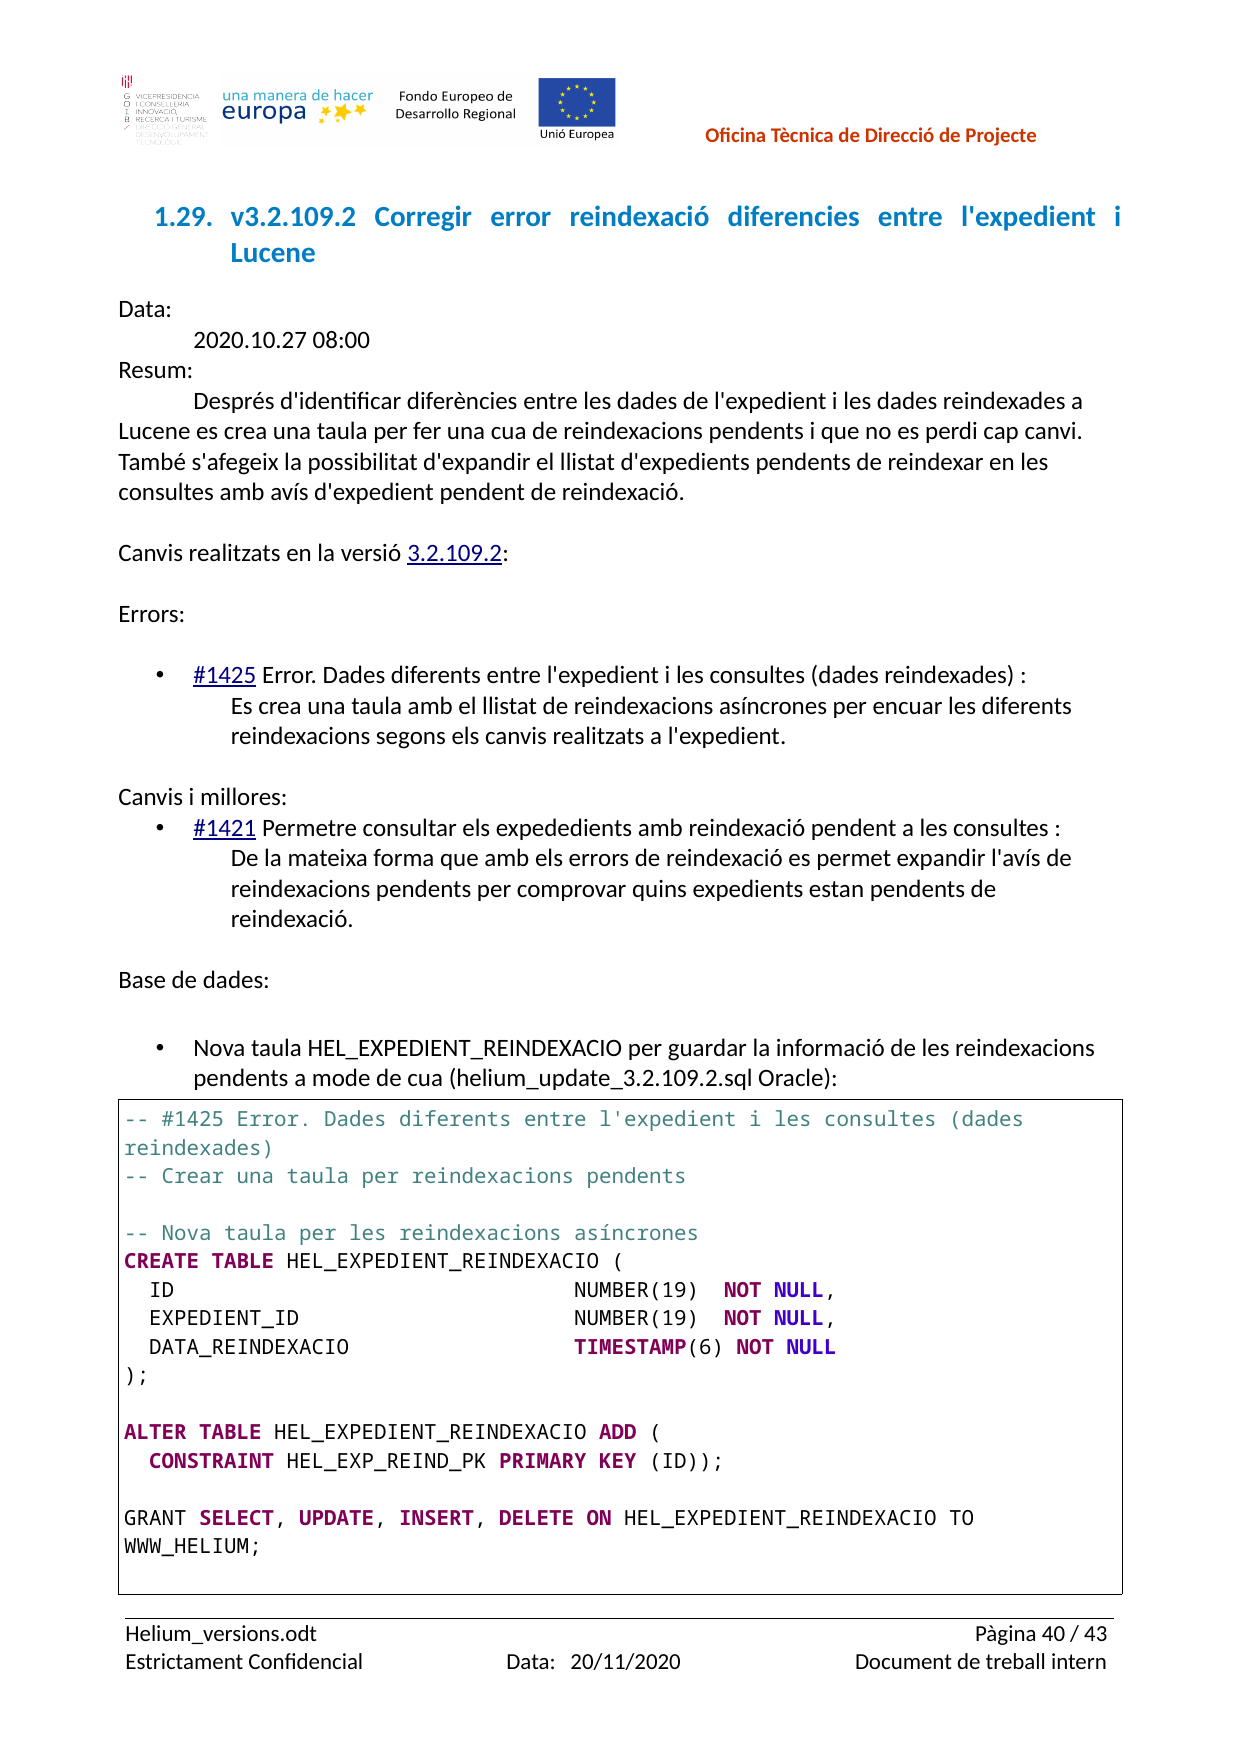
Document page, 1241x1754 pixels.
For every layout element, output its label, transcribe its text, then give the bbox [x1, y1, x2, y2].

subtitle v3.2.109.2 Corregir error reindexació diferencies entre l'expedient i Lucene [153, 198, 1122, 269]
list Nova taula HEL_EXPEDIENT_REINDEXACIO per guardar la informació de les reindexacions pendents a mode de cua (helium_update_3.2.109.2.sql Oracle): [156, 1032, 1122, 1093]
list De la mateixa forma que amb els errors de reindexació es permet expandir l'avís de reindexacions pendents per comprovar quins expedients estan pendents de reindexació. [193, 843, 1122, 934]
text Canvis realitzats en la versió 3.2.109.2: [118, 537, 1122, 568]
text Errors: [118, 598, 1122, 629]
text Després d'identificar diferències entre les dades de l'expedient i les dades reindexades a Lucene es crea una taula per fer una cua de reindexacions pendents i que no es perdi cap canvi. També s'afegeix la possibilitat d'expandir el llistat d'expedients pendents de reindexar en les consultes amb avís d'expedient pendent de reindexació. [118, 385, 1122, 507]
text 2020.10.27 08:00 [118, 324, 1122, 354]
picture [219, 73, 621, 147]
table_header -- #1425 Error. Dades diferents entre l'expedient i les consultes (dades reindexades) -- Crear una taula per reindexacions pendents -- Nova taula per les reindexacions asíncrones CREATE TABLE HEL_EXPEDIENT_REINDEXACIO ( ID NUMBER(19) NOT NULL, EXPEDIENT_ID NUMBER(19) NOT NULL, DATA_REINDEXACIO TIMESTAMP(6) NOT NULL ); ALTER TABLE HEL_EXPEDIENT_REINDEXACIO ADD ( CONSTRAINT HEL_EXP_REIND_PK PRIMARY KEY (ID)); GRANT SELECT, UPDATE, INSERT, DELETE ON HEL_EXPEDIENT_REINDEXACIO TO WWW_HELIUM; [119, 1100, 1122, 1594]
list #1421 Permetre consultar els expededients amb reindexació pendent a les consultes : [156, 812, 1122, 843]
list Es crea una taula amb el llistat de reindexacions asíncrones per encuar les diferents reindexacions segons els canvis realitzats a l'expedient. [193, 690, 1122, 751]
text Canvis i millores: [118, 782, 1122, 812]
text Base de dades: [118, 965, 1122, 995]
list #1425 Error. Dades diferents entre l'expedient i les consultes (dades reindexades) : [156, 659, 1122, 690]
picture [118, 73, 213, 147]
text Resum: [118, 354, 1122, 385]
text Data: [118, 293, 1122, 324]
